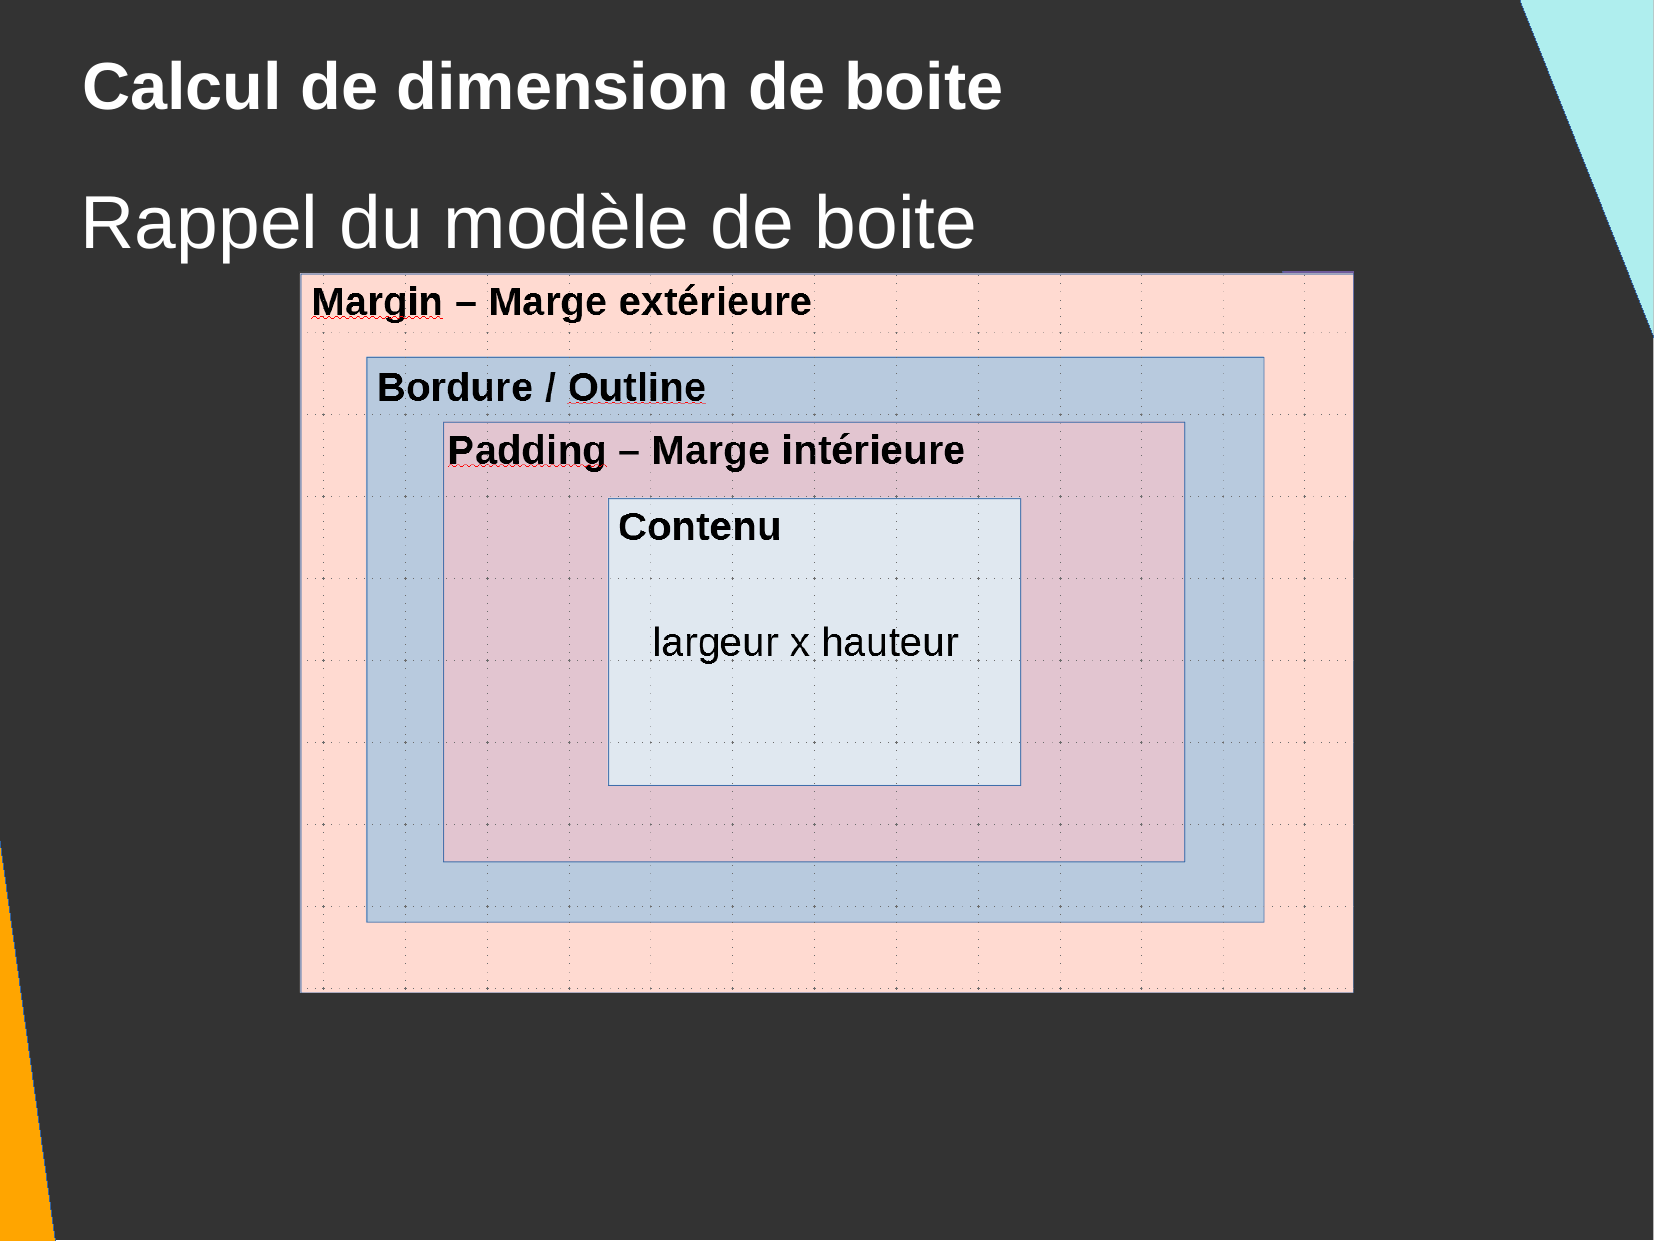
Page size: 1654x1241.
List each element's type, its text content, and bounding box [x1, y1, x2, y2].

list Rappel du modèle de boite [80, 180, 1605, 284]
text_box [1520, 0, 1654, 338]
text_box [0, 840, 56, 1241]
picture [299, 271, 1354, 993]
title Calcul de dimension de boite [82, 49, 1571, 152]
